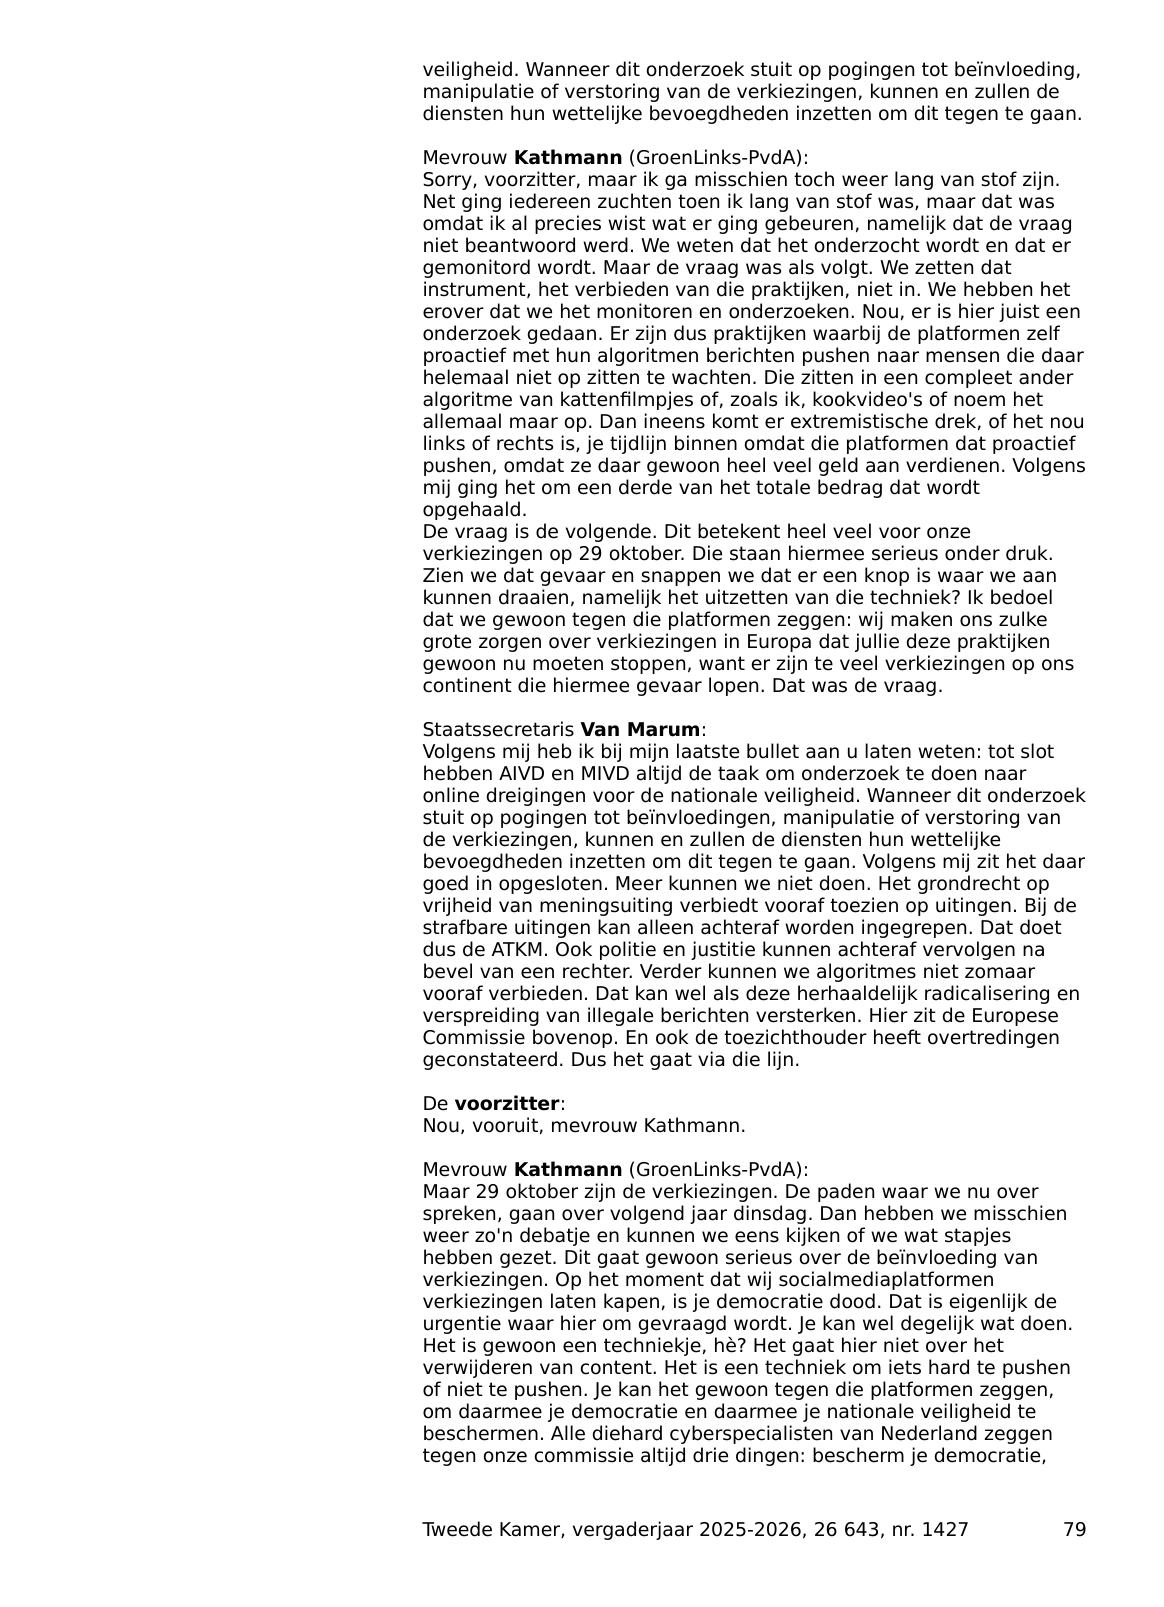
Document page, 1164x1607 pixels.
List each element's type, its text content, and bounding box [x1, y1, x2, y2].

text veiligheid. Wanneer dit onderzoek stuit op pogingen tot beïnvloeding, manipulatie of verstoring van de verkiezingen, kunnen en zullen de diensten hun wettelijke bevoegdheden inzetten om dit tegen te gaan. [422, 59, 1087, 125]
text Mevrouw Kathmann (GroenLinks-PvdA): [422, 1159, 1087, 1181]
text De voorzitter: [422, 1093, 1087, 1115]
text Volgens mij heb ik bij mijn laatste bullet aan u laten weten: tot slot hebben AIVD en MIVD altijd de taak om onderzoek te doen naar online dreigingen voor de nationale veiligheid. Wanneer dit onderzoek stuit op pogingen tot beïnvloedingen, manipulatie of verstoring van de verkiezingen, kunnen en zullen de diensten hun wettelijke bevoegdheden inzetten om dit tegen te gaan. Volgens mij zit het daar goed in opgesloten. Meer kunnen we niet doen. Het grondrecht op vrijheid van meningsuiting verbiedt vooraf toezien op uitingen. Bij de strafbare uitingen kan alleen achteraf worden ingegrepen. Dat doet dus de ATKM. Ook politie en justitie kunnen achteraf vervolgen na bevel van een rechter. Verder kunnen we algoritmes niet zomaar vooraf verbieden. Dat kan wel als deze herhaaldelijk radicalisering en verspreiding van illegale berichten versterken. Hier zit de Europese Commissie bovenop. En ook de toezichthouder heeft overtredingen geconstateerd. Dus het gaat via die lijn. [422, 741, 1087, 1071]
text Maar 29 oktober zijn de verkiezingen. De paden waar we nu over spreken, gaan over volgend jaar dinsdag. Dan hebben we misschien weer zo'n debatje en kunnen we eens kijken of we wat stapjes hebben gezet. Dit gaat gewoon serieus over de beïnvloeding van verkiezingen. Op het moment dat wij socialmediaplatformen verkiezingen laten kapen, is je democratie dood. Dat is eigenlijk de urgentie waar hier om gevraagd wordt. Je kan wel degelijk wat doen. Het is gewoon een techniekje, hè? Het gaat hier niet over het verwijderen van content. Het is een techniek om iets hard te pushen of niet te pushen. Je kan het gewoon tegen die platformen zeggen, om daarmee je democratie en daarmee je nationale veiligheid te beschermen. Alle diehard cyberspecialisten van Nederland zeggen tegen onze commissie altijd drie dingen: bescherm je democratie, [422, 1181, 1087, 1467]
text Nou, vooruit, mevrouw Kathmann. [422, 1115, 1087, 1137]
text Sorry, voorzitter, maar ik ga misschien toch weer lang van stof zijn. Net ging iedereen zuchten toen ik lang van stof was, maar dat was omdat ik al precies wist wat er ging gebeuren, namelijk dat de vraag niet beantwoord werd. We weten dat het onderzocht wordt en dat er gemonitord wordt. Maar de vraag was als volgt. We zetten dat instrument, het verbieden van die praktijken, niet in. We hebben het erover dat we het monitoren en onderzoeken. Nou, er is hier juist een onderzoek gedaan. Er zijn dus praktijken waarbij de platformen zelf proactief met hun algoritmen berichten pushen naar mensen die daar helemaal niet op zitten te wachten. Die zitten in een compleet ander algoritme van kattenfilmpjes of, zoals ik, kookvideo's of noem het allemaal maar op. Dan ineens komt er extremistische drek, of het nou links of rechts is, je tijdlijn binnen omdat die platformen dat proactief pushen, omdat ze daar gewoon heel veel geld aan verdienen. Volgens mij ging het om een derde van het totale bedrag dat wordt opgehaald. [422, 169, 1087, 521]
text Mevrouw Kathmann (GroenLinks-PvdA): [422, 147, 1087, 169]
text Staatssecretaris Van Marum: [422, 719, 1087, 741]
text De vraag is de volgende. Dit betekent heel veel voor onze verkiezingen op 29 oktober. Die staan hiermee serieus onder druk. Zien we dat gevaar en snappen we dat er een knop is waar we aan kunnen draaien, namelijk het uitzetten van die techniek? Ik bedoel dat we gewoon tegen die platformen zeggen: wij maken ons zulke grote zorgen over verkiezingen in Europa dat jullie deze praktijken gewoon nu moeten stoppen, want er zijn te veel verkiezingen op ons continent die hiermee gevaar lopen. Dat was de vraag. [422, 521, 1087, 697]
